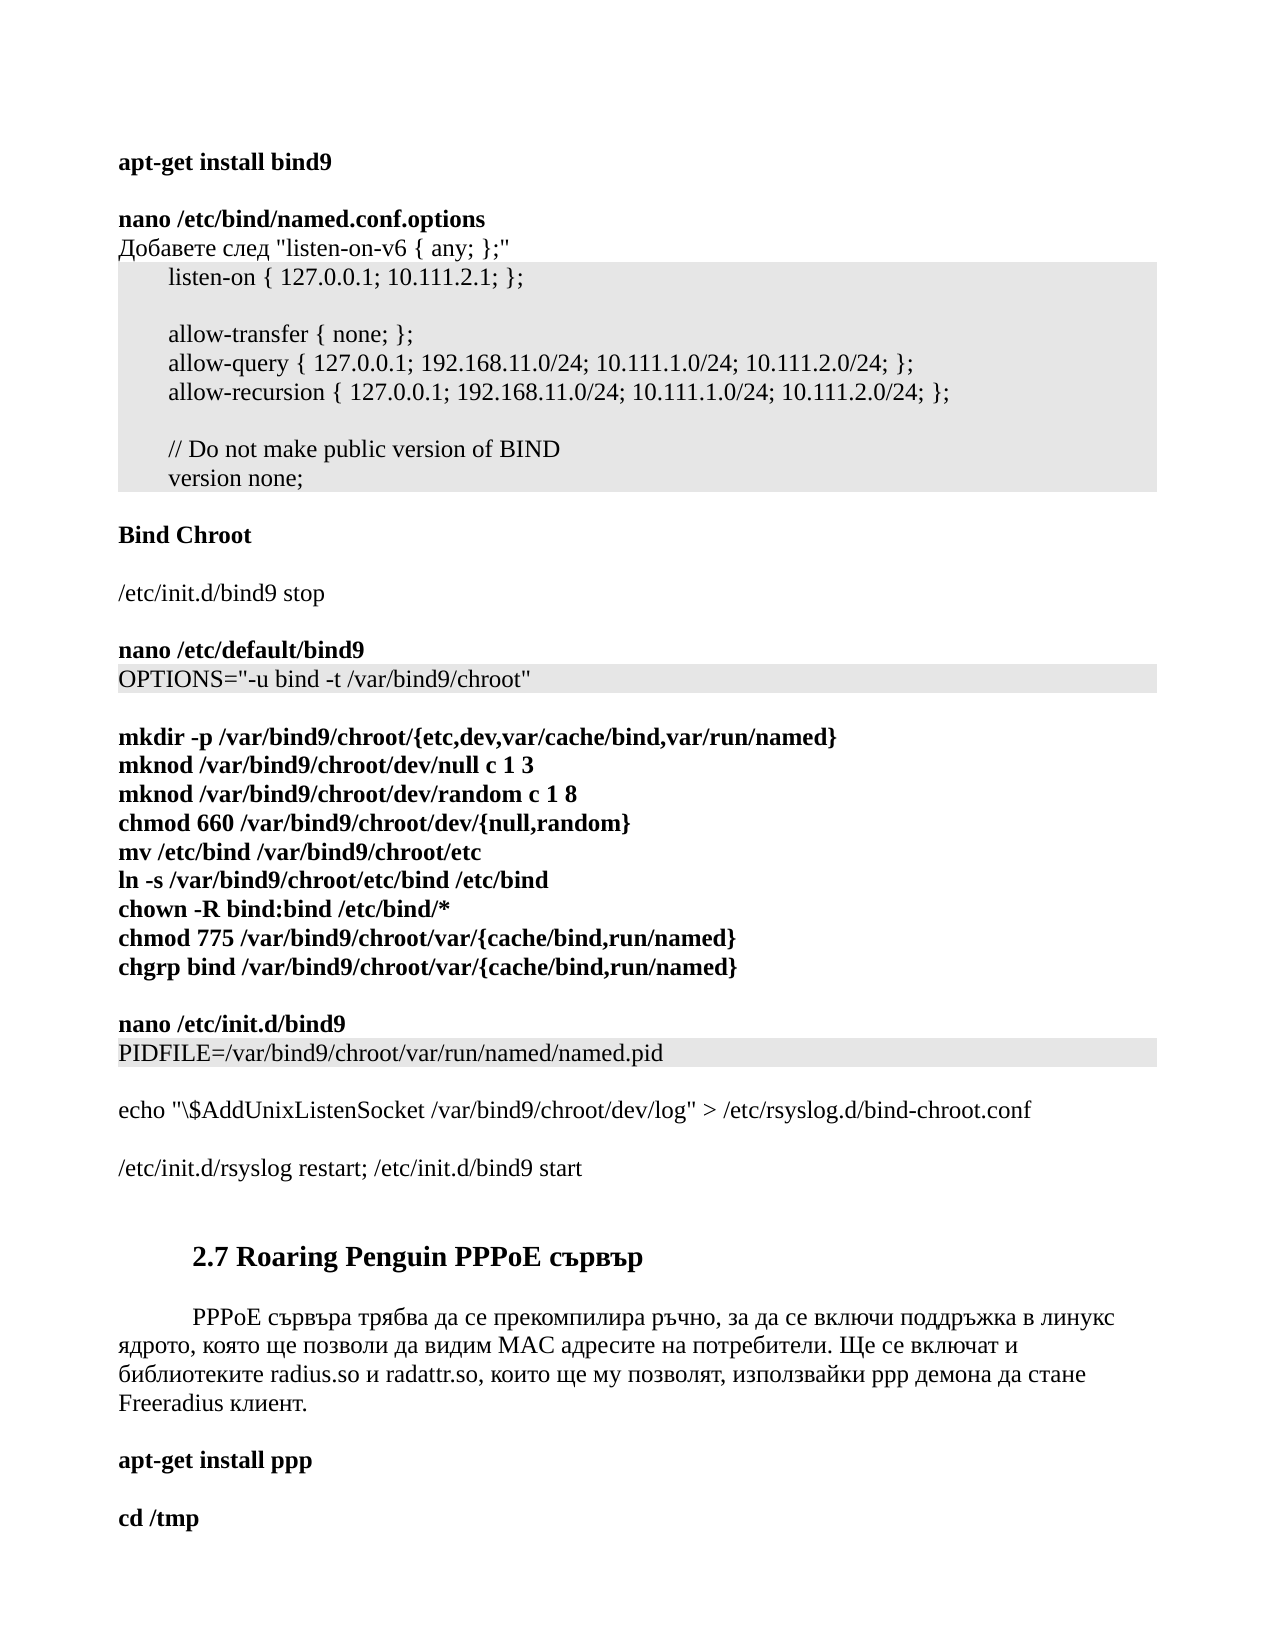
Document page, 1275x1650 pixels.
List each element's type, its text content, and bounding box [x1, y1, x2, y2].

text /etc/init.d/bind9 stop [118, 578, 1157, 607]
text allow-recursion { 127.0.0.1; 192.168.11.0/24; 10.111.1.0/24; 10.111.2.0/24; }; [118, 377, 1157, 406]
text Добавете след "listen-on-v6 { any; };" [118, 233, 1157, 262]
text PIDFILE=/var/bind9/chroot/var/run/named/named.pid [118, 1038, 1157, 1067]
text // Do not make public version of BIND [118, 434, 1157, 463]
text chown -R bind:bind /etc/bind/* [118, 894, 1157, 923]
text Bind Chroot [118, 521, 1157, 549]
text chmod 775 /var/bind9/chroot/var/{cache/bind,run/named} [118, 923, 1157, 952]
text chmod 660 /var/bind9/chroot/dev/{null,random} [118, 808, 1157, 837]
text allow-query { 127.0.0.1; 192.168.11.0/24; 10.111.1.0/24; 10.111.2.0/24; }; [118, 348, 1157, 377]
text OPTIONS="-u bind -t /var/bind9/chroot" [118, 664, 1157, 693]
text mkdir -p /var/bind9/chroot/{etc,dev,var/cache/bind,var/run/named} [118, 722, 1157, 751]
text allow-transfer { none; }; [118, 319, 1157, 348]
text cd /tmp [118, 1503, 1157, 1532]
text nano /etc/bind/named.conf.options [118, 204, 1157, 233]
text chgrp bind /var/bind9/chroot/var/{cache/bind,run/named} [118, 952, 1157, 981]
text nano /etc/init.d/bind9 [118, 1009, 1157, 1038]
text version none; [118, 463, 1157, 492]
text mv /etc/bind /var/bind9/chroot/etc [118, 837, 1157, 866]
text apt-get install bind9 [118, 147, 1157, 176]
text /etc/init.d/rsyslog restart; /etc/init.d/bind9 start [118, 1153, 1157, 1182]
text mknod /var/bind9/chroot/dev/random c 1 8 [118, 779, 1157, 808]
text listen-on { 127.0.0.1; 10.111.2.1; }; [118, 262, 1157, 291]
text PPPoE сървъра трябва да се прекомпилира ръчно, за да се включи поддръжка в линукс ядрото, която ще позволи да видим MAC адресите на потребители. Ще се включат и библиотеките radius.so и radattr.so, които ще му позволят, използвайки ppp демона да стане Freeradius клиент. [118, 1302, 1157, 1417]
text ln -s /var/bind9/chroot/etc/bind /etc/bind [118, 866, 1157, 894]
text echo "\$AddUnixListenSocket /var/bind9/chroot/dev/log" > /etc/rsyslog.d/bind-chroot.conf [118, 1096, 1157, 1124]
text apt-get install ppp [118, 1445, 1157, 1474]
text mknod /var/bind9/chroot/dev/null c 1 3 [118, 751, 1157, 779]
text 2.7 Roaring Penguin PPPoE сървър [118, 1239, 1157, 1273]
text nano /etc/default/bind9 [118, 636, 1157, 664]
